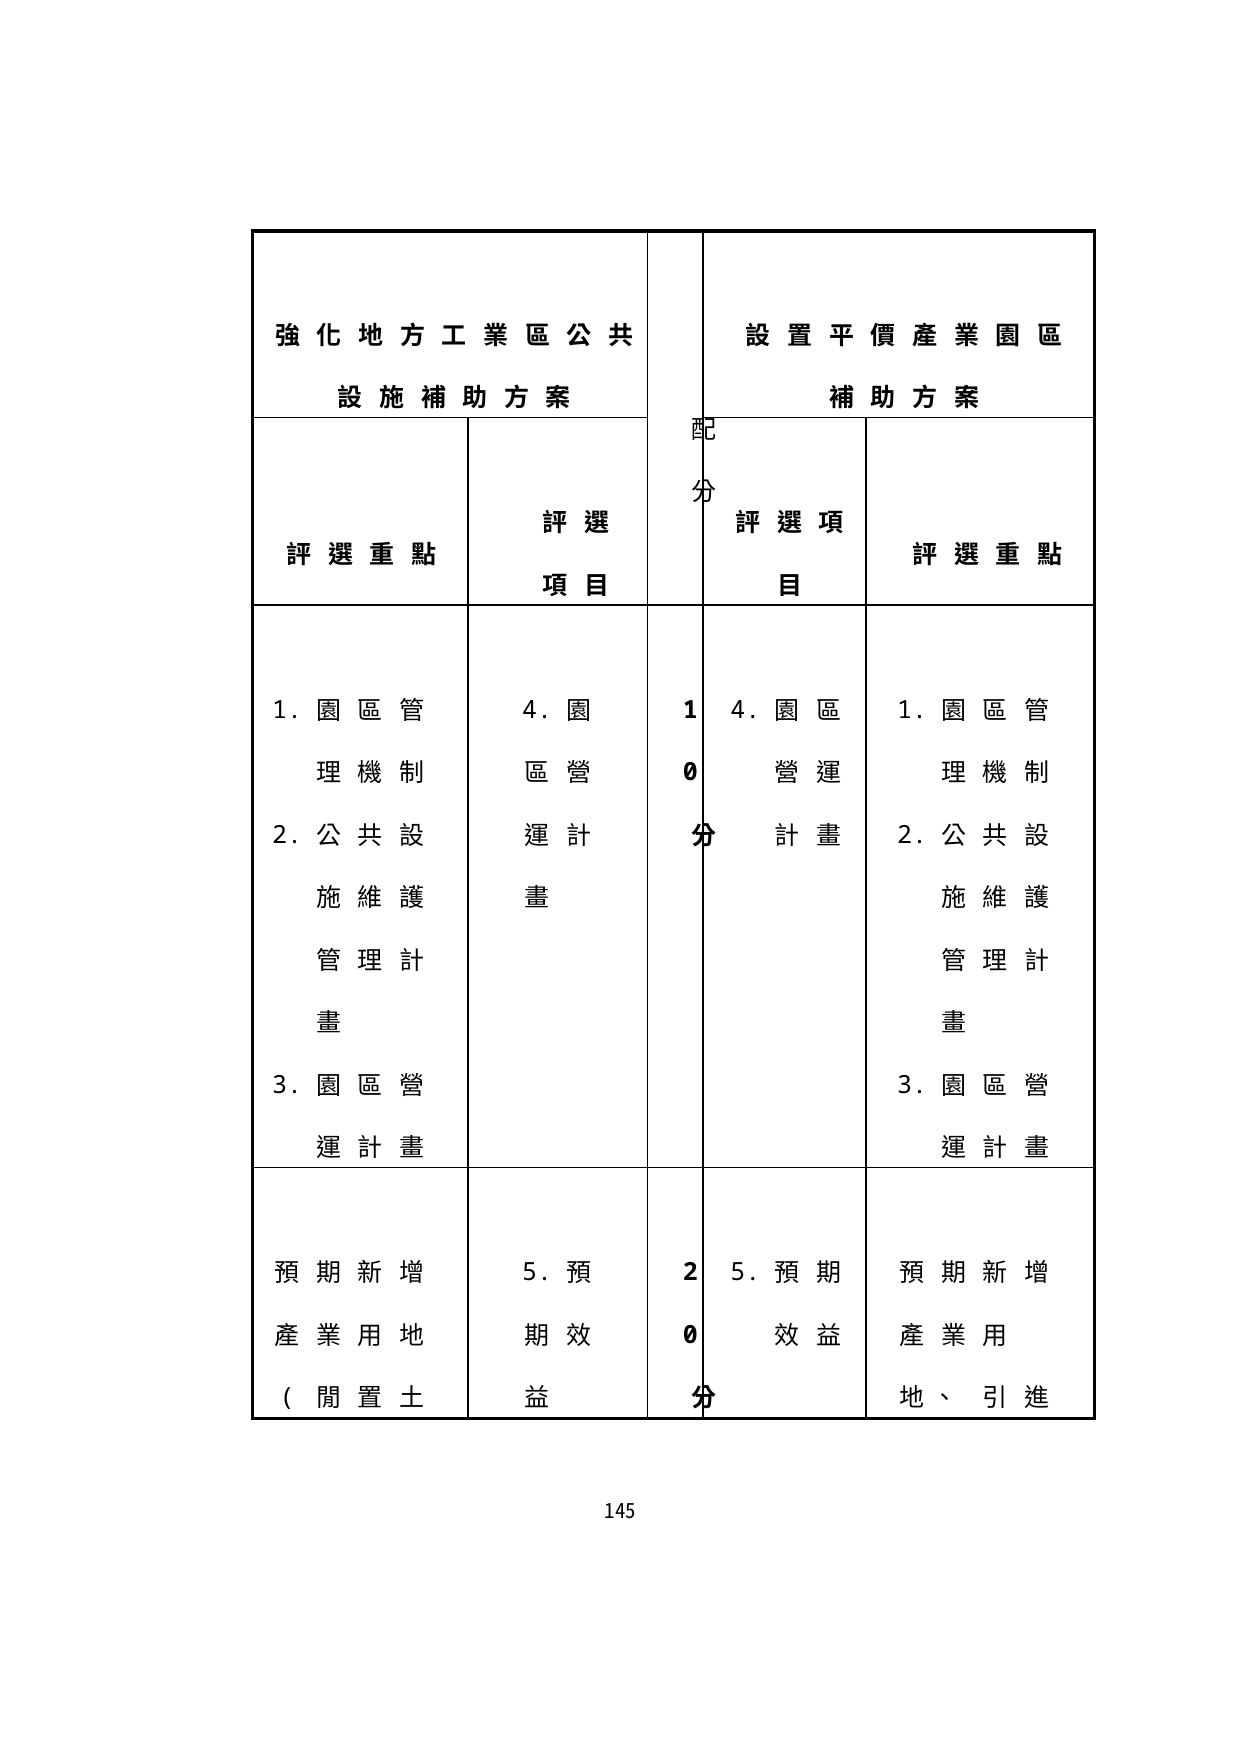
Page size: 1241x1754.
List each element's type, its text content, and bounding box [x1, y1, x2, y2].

table_cell 5.預期效益 [469, 1168, 647, 1417]
table_cell 1.園區管理機制 2.公共設施維護管理計畫 3.園區營運計畫 [867, 606, 1093, 1167]
table_cell 評選項目 [469, 418, 647, 604]
table_header 配分 [694, 425, 702, 437]
table_cell 評選項目 [704, 418, 865, 604]
table_cell 4.園區營運計畫 [704, 606, 865, 1167]
table_cell 4.園區營運計畫 [469, 606, 647, 1167]
table_header 強化地方工業區公共設施補助方案 [254, 233, 647, 417]
table_cell 5.預期效益 [704, 1168, 865, 1417]
table_cell 10分 [648, 606, 702, 1167]
table_cell 20分 [648, 1168, 702, 1417]
table_cell 預期新增產業用地(閒置土 [254, 1168, 467, 1417]
table_header 設置平價產業園區補助方案 [704, 233, 1093, 417]
table_cell 評選重點 [867, 418, 1093, 604]
table_cell 預期新增產業用地、引進 [867, 1168, 1093, 1417]
table_cell 評選重點 [254, 418, 467, 604]
table_header 配分 [648, 233, 702, 604]
table_cell 1.園區管理機制 2.公共設施維護管理計畫 3.園區營運計畫 [254, 606, 467, 1167]
